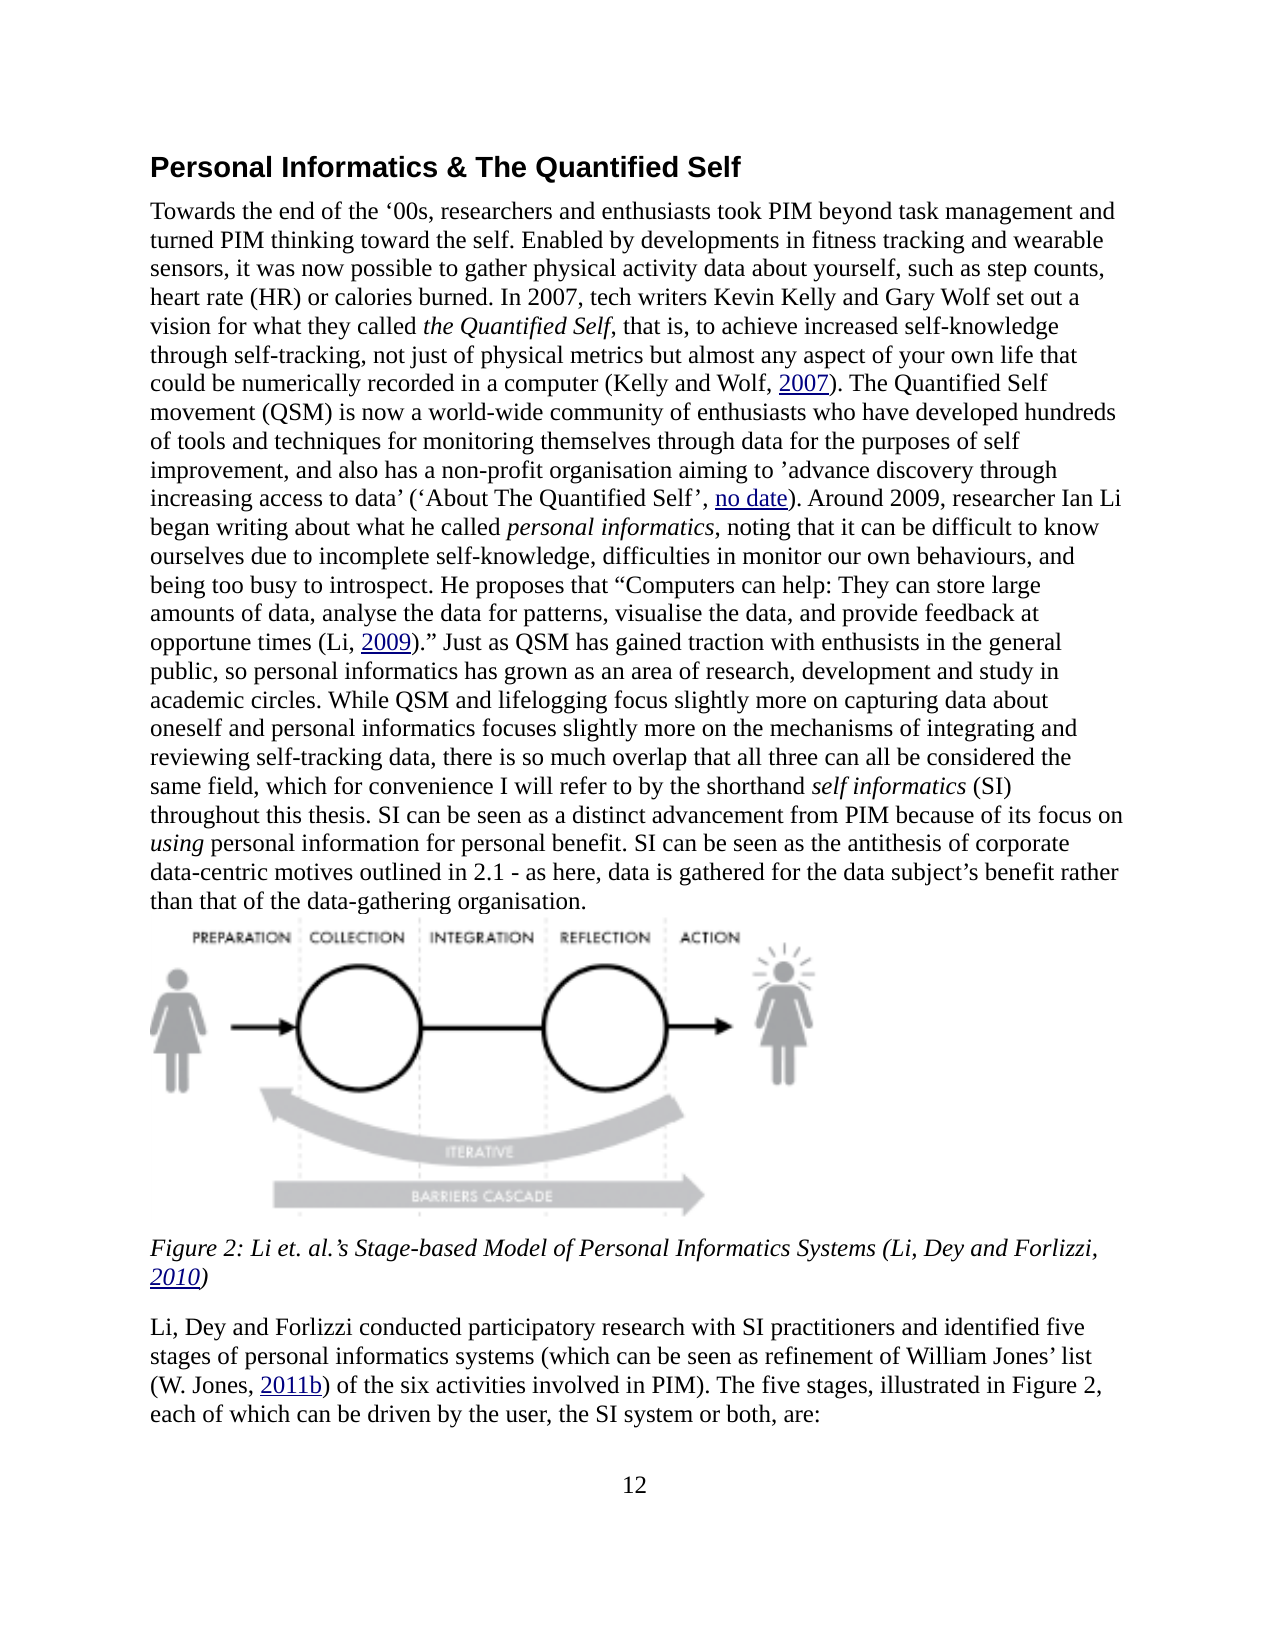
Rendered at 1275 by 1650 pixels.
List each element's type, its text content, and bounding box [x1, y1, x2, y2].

text Towards the end of the ‘00s, researchers and enthusiasts took PIM beyond task management and turned PIM thinking toward the self. Enabled by developments in fitness tracking and wearable sensors, it was now possible to gather physical activity data about yourself, such as step counts, heart rate (HR) or calories burned. In 2007, tech writers Kevin Kelly and Gary Wolf set out a vision for what they called the Quantified Self, that is, to achieve increased self-knowledge through self-tracking, not just of physical metrics but almost any aspect of your own life that could be numerically recorded in a computer (Kelly and Wolf, 2007). The Quantified Self movement (QSM) is now a world-wide community of enthusiasts who have developed hundreds of tools and techniques for monitoring themselves through data for the purposes of self improvement, and also has a non-profit organisation aiming to ’advance discovery through increasing access to data’ (‘About The Quantified Self’, no date). Around 2009, researcher Ian Li began writing about what he called personal informatics, noting that it can be difficult to know ourselves due to incomplete self-knowledge, difficulties in monitor our own behaviours, and being too busy to introspect. He proposes that “Computers can help: They can store large amounts of data, analyse the data for patterns, visualise the data, and provide feedback at opportune times (Li, 2009).” Just as QSM has gained traction with enthusists in the general public, so personal informatics has grown as an area of research, development and study in academic circles. While QSM and lifelogging focus slightly more on capturing data about oneself and personal informatics focuses slightly more on the mechanisms of integrating and reviewing self-tracking data, there is so much overlap that all three can all be considered the same field, which for convenience I will refer to by the shorthand self informatics (SI) throughout this thesis. SI can be seen as a distinct advancement from PIM because of its focus on using personal information for personal benefit. SI can be seen as the antithesis of corporate data-centric motives outlined in 2.1 - as here, data is gathered for the data subject’s benefit rather than that of the data-gathering organisation. [150, 196, 1125, 915]
picture [150, 914, 830, 1221]
subtitle Personal Informatics & The Quantified Self [150, 150, 1125, 183]
text Li, Dey and Forlizzi conducted participatory research with SI practitioners and identified five stages of personal informatics systems (which can be seen as refinement of William Jones’ list (W. Jones, 2011b) of the six activities involved in PIM). The five stages, illustrated in Figure 2, each of which can be driven by the user, the SI system or both, are: [150, 1312, 1125, 1427]
text Figure 2: Li et. al.’s Stage-based Model of Personal Informatics Systems (Li, Dey and Forlizzi, 2010) [150, 1233, 1125, 1291]
